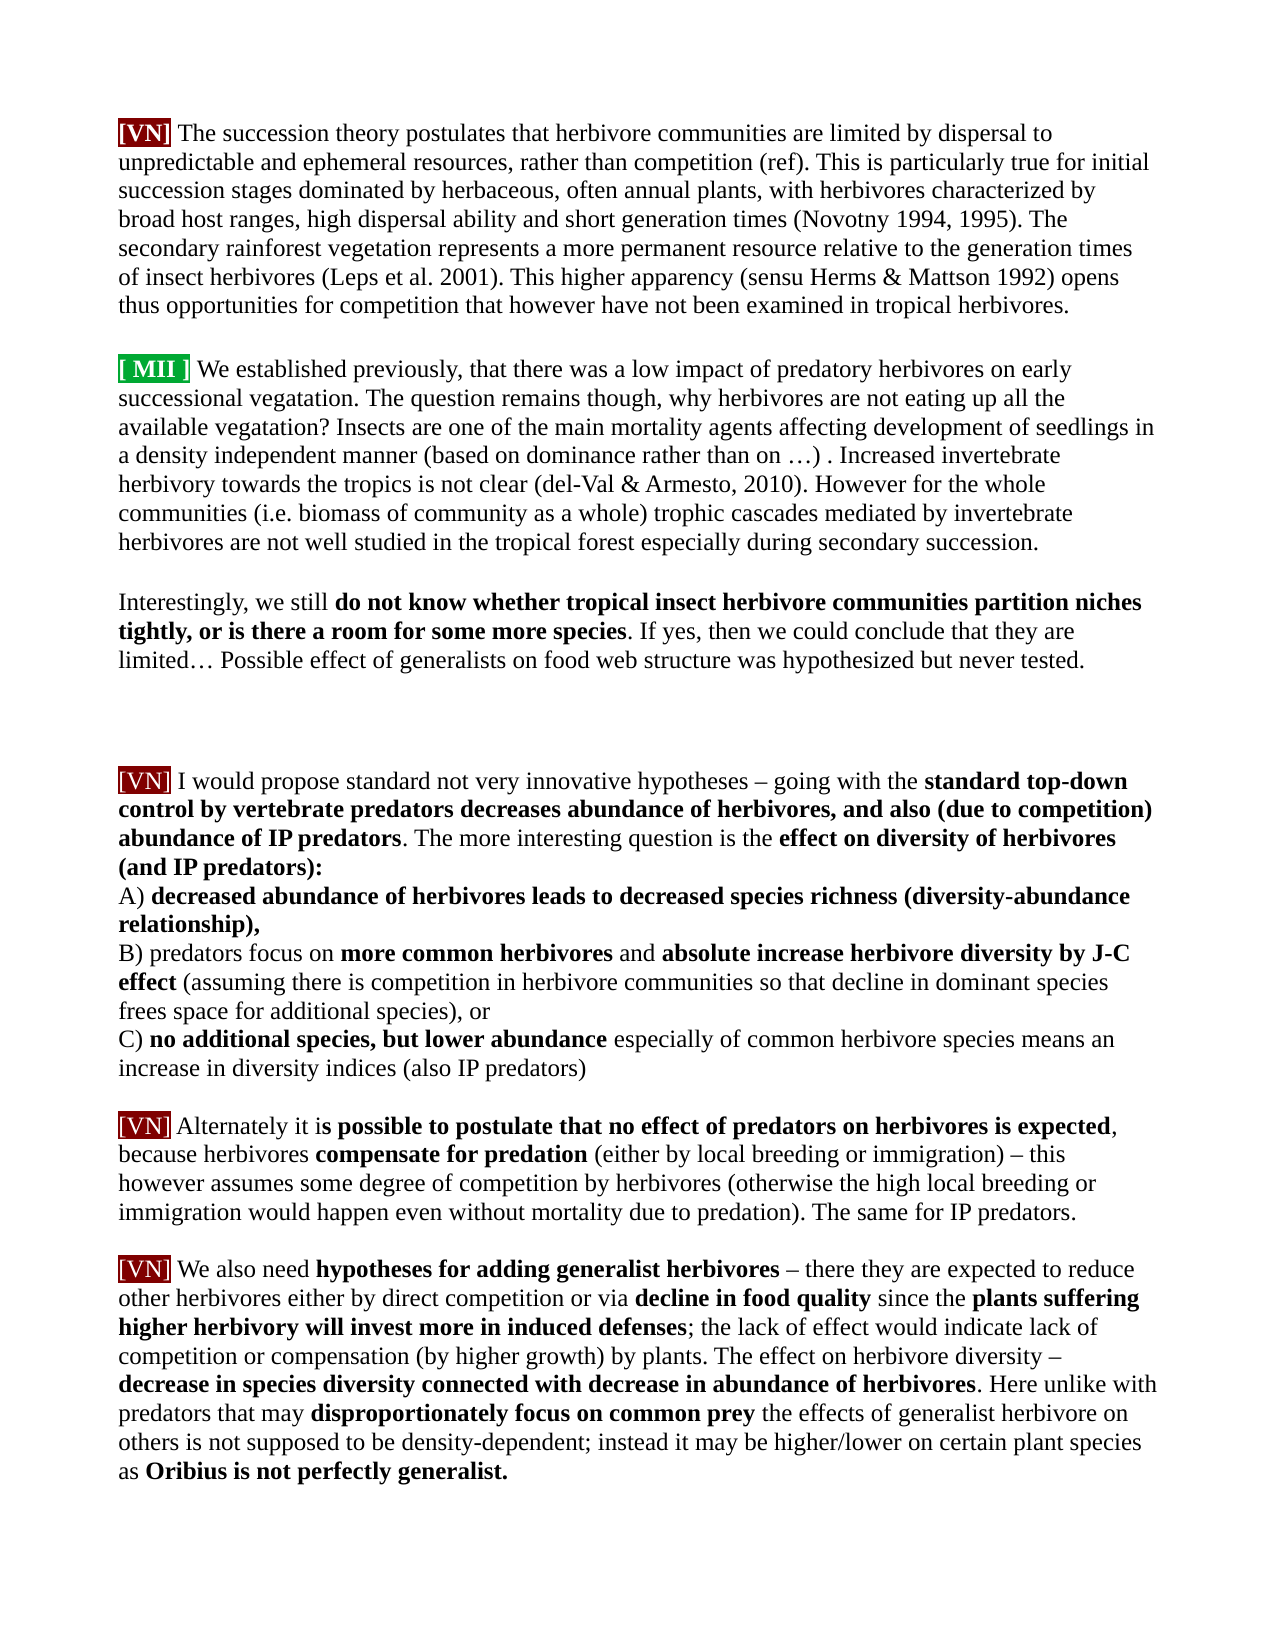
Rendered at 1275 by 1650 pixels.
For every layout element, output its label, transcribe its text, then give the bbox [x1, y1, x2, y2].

text Interestingly, we still do not know whether tropical insect herbivore communities partition niches tightly, or is there a room for some more species. If yes, then we could conclude that they are limited… Possible effect of generalists on food web structure was hypothesized but never tested. [118, 587, 1157, 673]
text B) predators focus on more common herbivores and absolute increase herbivore diversity by J-C effect (assuming there is competition in herbivore communities so that decline in dominant species frees space for additional species), or [118, 938, 1157, 1024]
text [VN] Alternately it is possible to postulate that no effect of predators on herbivores is expected, because herbivores compensate for predation (either by local breeding or immigration) – this however assumes some degree of competition by herbivores (otherwise the high local breeding or immigration would happen even without mortality due to predation). The same for IP predators. [118, 1111, 1157, 1226]
text C) no additional species, but lower abundance especially of common herbivore species means an increase in diversity indices (also IP predators) [118, 1024, 1157, 1082]
text [VN] The succession theory postulates that herbivore communities are limited by dispersal to unpredictable and ephemeral resources, rather than competition (ref). This is particularly true for initial succession stages dominated by herbaceous, often annual plants, with herbivores characterized by broad host ranges, high dispersal ability and short generation times (Novotny 1994, 1995). The secondary rainforest vegetation represents a more permanent resource relative to the generation times of insect herbivores (Leps et al. 2001). This higher apparency (sensu Herms & Mattson 1992) opens thus opportunities for competition that however have not been examined in tropical herbivores. [118, 118, 1157, 319]
text [ MII ] We established previously, that there was a low impact of predatory herbivores on early successional vegatation. The question remains though, why herbivores are not eating up all the available vegatation? Insects are one of the main mortality agents affecting development of seedlings in a density independent manner (based on dominance rather than on …) . Increased invertebrate herbivory towards the tropics is not clear (del‐Val & Armesto, 2010). However for the whole communities (i.e. biomass of community as a whole) trophic cascades mediated by invertebrate herbivores are not well studied in the tropical forest especially during secondary succession. [118, 354, 1157, 555]
text [VN] We also need hypotheses for adding generalist herbivores – there they are expected to reduce other herbivores either by direct competition or via decline in food quality since the plants suffering higher herbivory will invest more in induced defenses; the lack of effect would indicate lack of competition or compensation (by higher growth) by plants. The effect on herbivore diversity – decrease in species diversity connected with decrease in abundance of herbivores. Here unlike with predators that may disproportionately focus on common prey the effects of generalist herbivore on others is not supposed to be density-dependent; instead it may be higher/lower on certain plant species as Oribius is not perfectly generalist. [118, 1254, 1157, 1484]
text [VN] I would propose standard not very innovative hypotheses – going with the standard top-down control by vertebrate predators decreases abundance of herbivores, and also (due to competition) abundance of IP predators. The more interesting question is the effect on diversity of herbivores (and IP predators): [118, 766, 1157, 881]
text A) decreased abundance of herbivores leads to decreased species richness (diversity-abundance relationship), [118, 881, 1157, 938]
